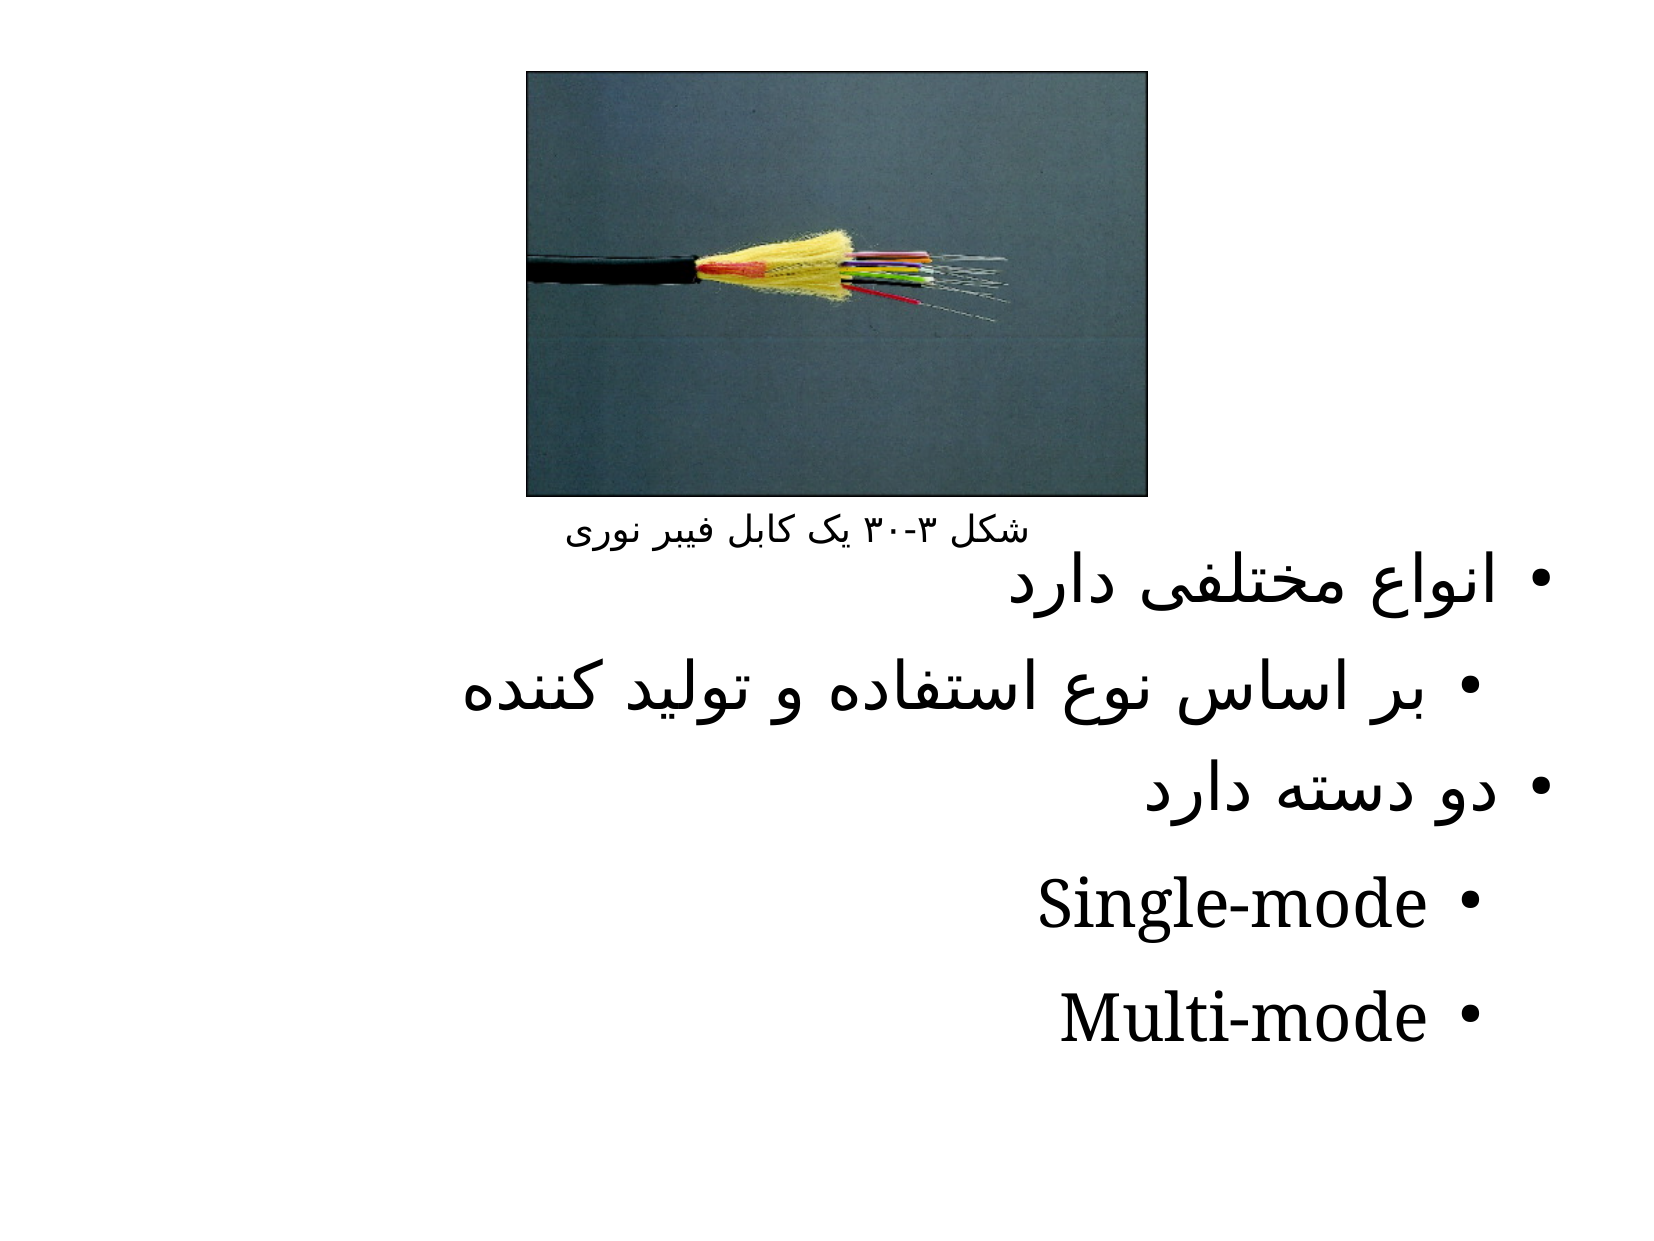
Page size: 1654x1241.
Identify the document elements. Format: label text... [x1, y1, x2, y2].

list انواع مختلفی دارد بر اساس نوع استفاده و تولید کننده دو دسته دارد Single-mode Multi-mode [82, 540, 1571, 1182]
picture [526, 71, 1148, 497]
text_box شکل ۳-۳۰ یک کابل فیبر نوری [514, 496, 1115, 558]
